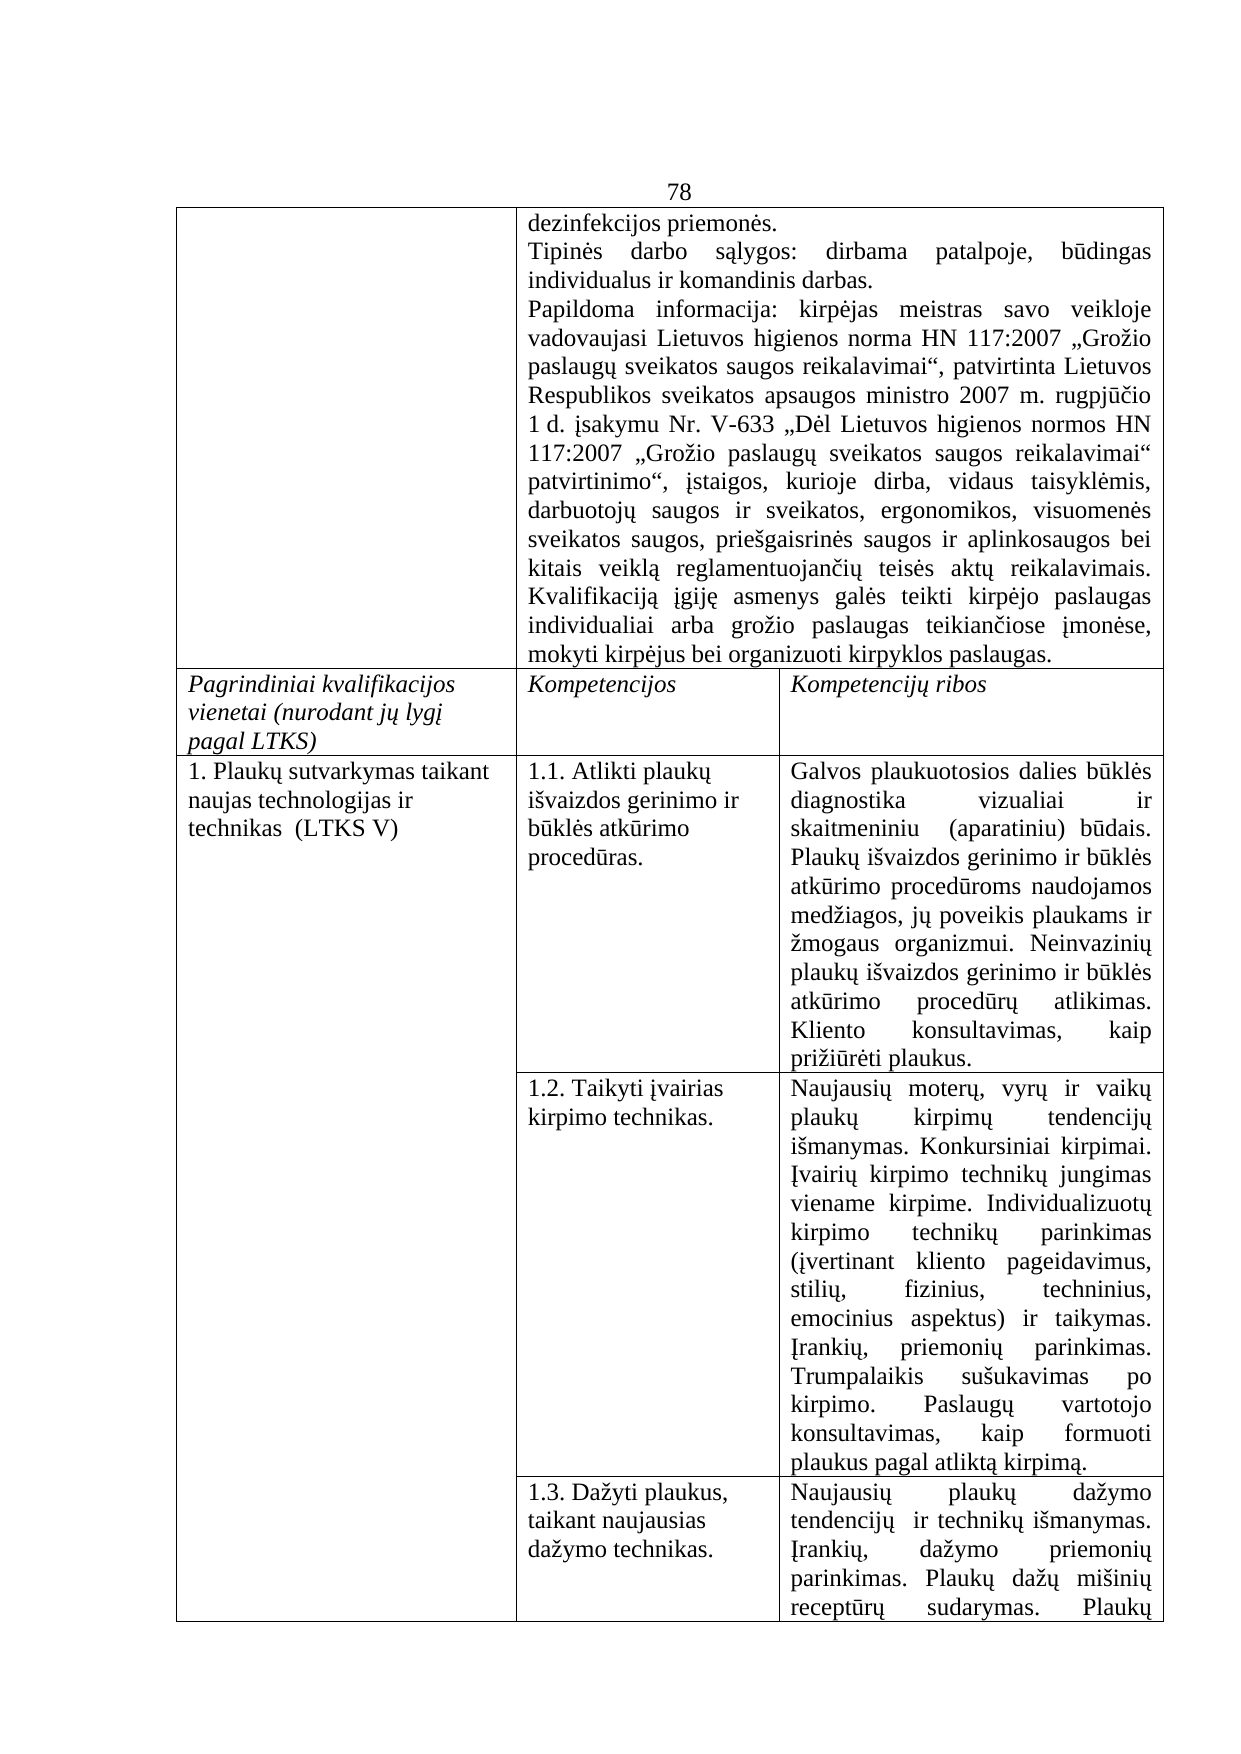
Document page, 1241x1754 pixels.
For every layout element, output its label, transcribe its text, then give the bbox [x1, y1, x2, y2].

table_header dezinfekcijos priemonės. Tipinės darbo sąlygos: dirbama patalpoje, būdingas individualus ir komandinis darbas. Papildoma informacija: kirpėjas meistras savo veikloje vadovaujasi Lietuvos higienos norma HN 117:2007 „Grožio paslaugų sveikatos saugos reikalavimai“, patvirtinta Lietuvos Respublikos sveikatos apsaugos ministro 2007 m. rugpjūčio 1 d. įsakymu Nr. V-633 „Dėl Lietuvos higienos normos HN 117:2007 „Grožio paslaugų sveikatos saugos reikalavimai“ patvirtinimo“, įstaigos, kurioje dirba, vidaus taisyklėmis, darbuotojų saugos ir sveikatos, ergonomikos, visuomenės sveikatos saugos, priešgaisrinės saugos ir aplinkosaugos bei kitais veiklą reglamentuojančių teisės aktų reikalavimais. Kvalifikaciją įgiję asmenys galės teikti kirpėjo paslaugas individualiai arba grožio paslaugas teikiančiose įmonėse, mokyti kirpėjus bei organizuoti kirpyklos paslaugas. [517, 208, 1163, 668]
table_cell Naujausių moterų, vyrų ir vaikų plaukų kirpimų tendencijų išmanymas. Konkursiniai kirpimai. Įvairių kirpimo technikų jungimas viename kirpime. Individualizuotų kirpimo technikų parinkimas (įvertinant kliento pageidavimus, stilių, fizinius, techninius, emocinius aspektus) ir taikymas. Įrankių, priemonių parinkimas. Trumpalaikis sušukavimas po kirpimo. Paslaugų vartotojo konsultavimas, kaip formuoti plaukus pagal atliktą kirpimą. [780, 1073, 1163, 1476]
table_cell Pagrindiniai kvalifikacijos vienetai (nurodant jų lygį pagal LTKS) [177, 669, 516, 755]
table_cell Naujausių plaukų dažymo tendencijų ir technikų išmanymas. Įrankių, dažymo priemonių parinkimas. Plaukų dažų mišinių receptūrų sudarymas. Plaukų [780, 1477, 1163, 1621]
table_cell 1.2. Taikyti įvairias kirpimo technikas. [517, 1073, 779, 1476]
table_cell 1.1. Atlikti plaukų išvaizdos gerinimo ir būklės atkūrimo procedūras. [517, 756, 779, 1072]
table_cell 1. Plaukų sutvarkymas taikant naujas technologijas ir technikas (LTKS V) [177, 756, 516, 1621]
table_header [177, 208, 516, 668]
table_cell Galvos plaukuotosios dalies būklės diagnostika vizualiai ir skaitmeniniu (aparatiniu) būdais. Plaukų išvaizdos gerinimo ir būklės atkūrimo procedūroms naudojamos medžiagos, jų poveikis plaukams ir žmogaus organizmui. Neinvazinių plaukų išvaizdos gerinimo ir būklės atkūrimo procedūrų atlikimas. Kliento konsultavimas, kaip prižiūrėti plaukus. [780, 756, 1163, 1072]
table_cell Kompetencijos [517, 669, 779, 755]
table_cell Kompetencijų ribos [780, 669, 1163, 755]
table_cell 1.3. Dažyti plaukus, taikant naujausias dažymo technikas. [517, 1477, 779, 1621]
